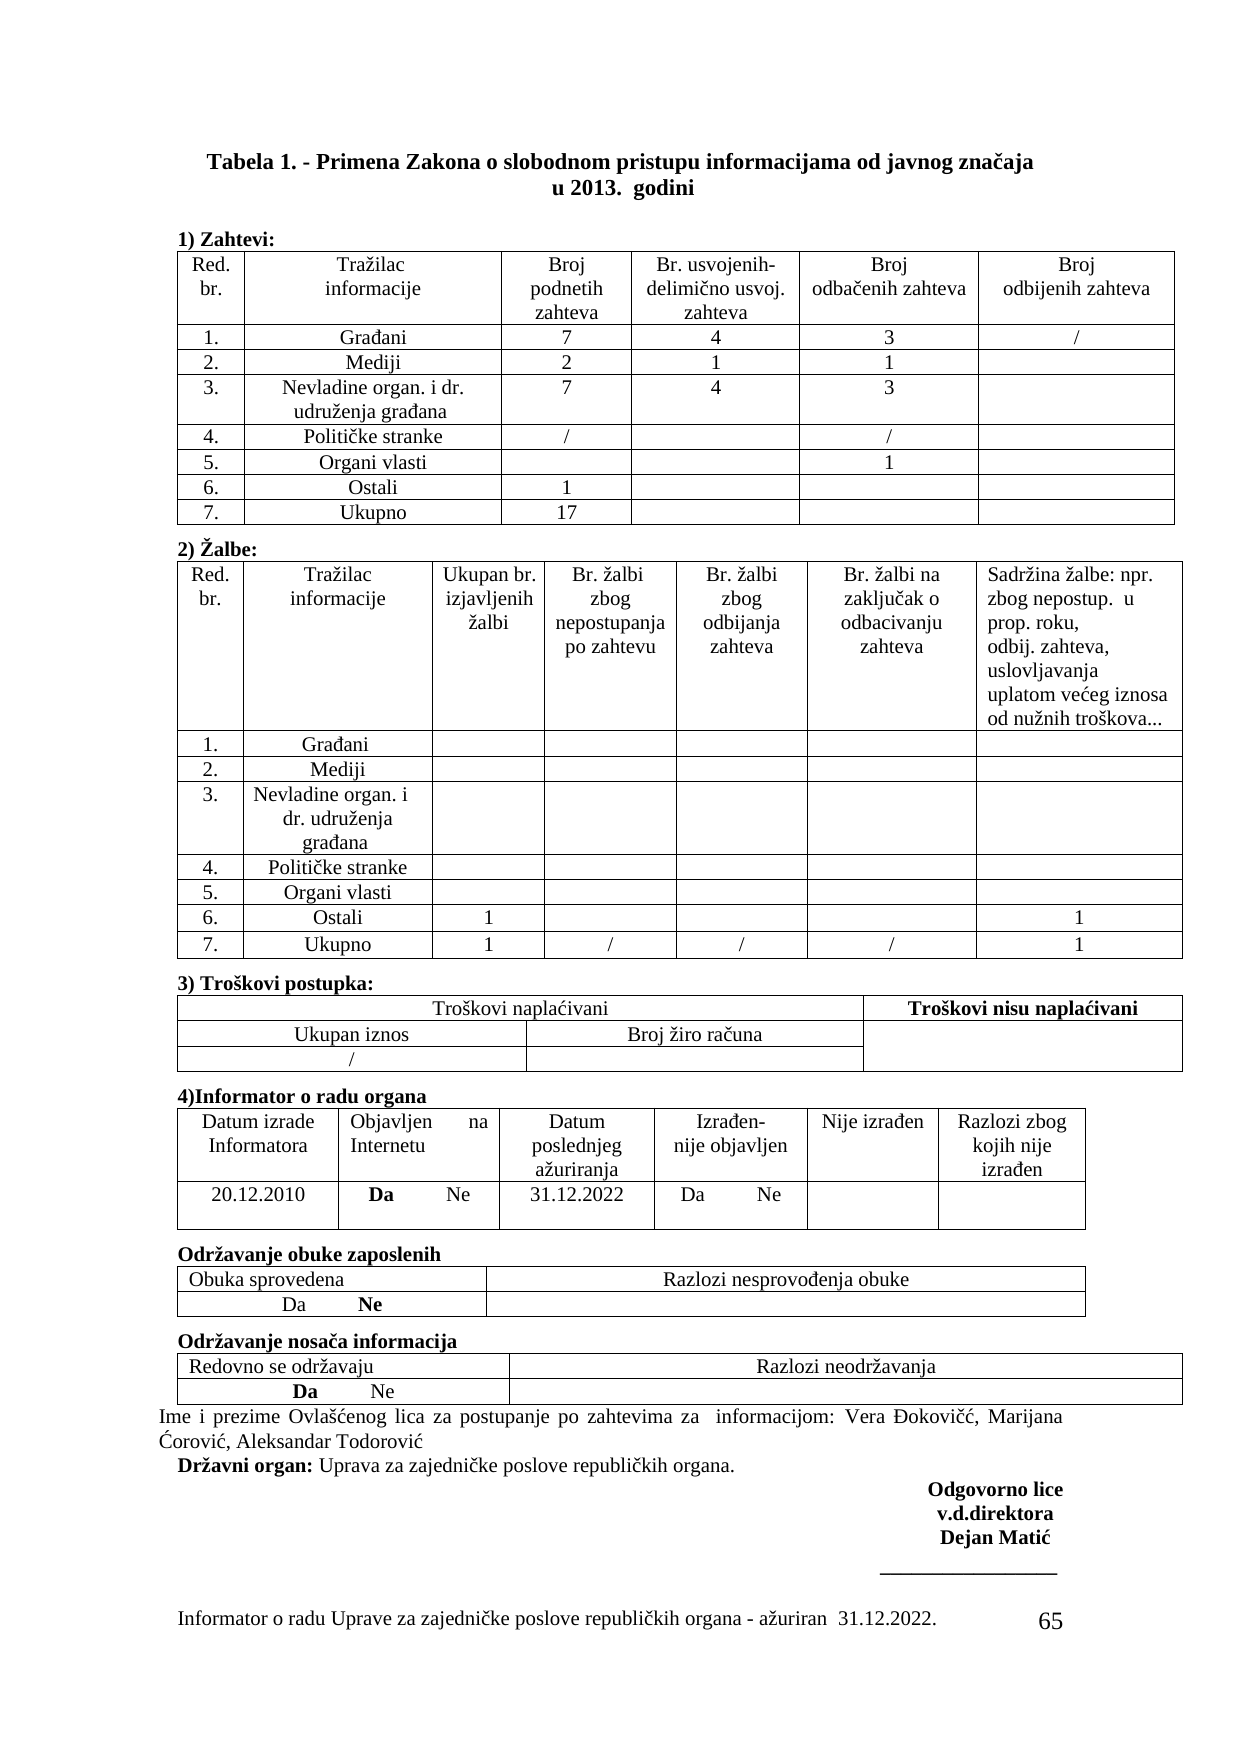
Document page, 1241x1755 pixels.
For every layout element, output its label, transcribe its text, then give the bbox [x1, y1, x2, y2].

table_cell [677, 905, 807, 931]
table_cell 31.12.2022 [500, 1182, 654, 1229]
table_header Broj podnetih zahteva [502, 252, 631, 324]
table_cell [527, 1047, 863, 1071]
table_cell 5. [178, 880, 243, 904]
table_cell [487, 1292, 1085, 1316]
text Tabela 1. - Primena Zakona o slobodnom pristupu informacijama od javnog značaja [177, 148, 1063, 174]
table_cell 5. [178, 450, 244, 474]
table_cell 4 [632, 325, 799, 349]
table_cell [808, 880, 976, 904]
table_cell Mediji [244, 757, 432, 781]
table_cell [800, 475, 978, 499]
table_cell [979, 500, 1174, 524]
text 4)Informator o radu organa [177, 1084, 1063, 1108]
table_cell / [800, 425, 978, 448]
table_cell [545, 880, 676, 904]
table_cell [510, 1379, 1182, 1403]
text 2) Žalbe: [177, 537, 1063, 561]
table_cell / [502, 425, 631, 448]
table_cell Nevladine organ. i dr. udruženja građana [245, 375, 501, 423]
text Dejan Matić [852, 1525, 1063, 1549]
table_cell [977, 731, 1182, 756]
table_cell 1 [800, 450, 978, 474]
table_cell [979, 425, 1174, 448]
table_cell / [178, 1047, 526, 1071]
table_cell [545, 757, 676, 781]
text 1) Zahtevi: [177, 227, 1063, 251]
table_header Razlozi nesprovođenja obuke [487, 1267, 1085, 1291]
table_cell [808, 1182, 938, 1229]
table_header Izrađen- nije objavlјen [655, 1109, 807, 1181]
table_cell [433, 782, 544, 854]
table_header Broj odbijenih zahteva [979, 252, 1174, 324]
table_cell Ostali [244, 905, 432, 931]
table_cell 1 [977, 905, 1182, 931]
table_header Redovno se održavaju [178, 1354, 509, 1378]
table_header Sadržina žalbe: npr. zbog nepostup. u prop. roku, odbij. zahteva, uslovlјavanja uplatom većeg iznosa od nužnih troškova... [977, 562, 1182, 730]
table_header Br. žalbi zbog nepostupanja po zahtevu [545, 562, 676, 730]
table_cell [677, 855, 807, 879]
table_cell [502, 450, 631, 474]
table_header Tražilac informacije [245, 252, 501, 324]
table_cell 1 [800, 350, 978, 374]
table_cell [433, 731, 544, 756]
table_cell Političke stranke [244, 855, 432, 879]
text 3) Troškovi postupka: [177, 971, 1063, 995]
text Državni organ: Uprava za zajedničke poslove republičkih organa. [177, 1453, 1063, 1477]
text Održavanje obuke zaposlenih [177, 1242, 1063, 1266]
table_cell [808, 731, 976, 756]
table_cell 4. [178, 425, 244, 448]
table_cell [979, 450, 1174, 474]
table_cell 7. [178, 932, 243, 958]
table_cell Ukupno [245, 500, 501, 524]
table_cell Mediji [245, 350, 501, 374]
table_cell 20.12.2010 [178, 1182, 338, 1229]
table_cell [977, 757, 1182, 781]
table_cell Ukupno [244, 932, 432, 958]
table_cell [433, 757, 544, 781]
table_cell 1 [502, 475, 631, 499]
text Održavanje nosača informacija [177, 1329, 1063, 1353]
table_cell 1 [433, 932, 544, 958]
table_cell [800, 500, 978, 524]
table_header Tražilac informacije [244, 562, 432, 730]
table_header Broj odbačenih zahteva [800, 252, 978, 324]
table_header Objavlјen na Internetu [339, 1109, 499, 1181]
table_header Razlozi neodržavanja [510, 1354, 1182, 1378]
table_cell 17 [502, 500, 631, 524]
table_cell Da Ne [178, 1379, 509, 1403]
table_header Nije izrađen [808, 1109, 938, 1181]
table_cell Organi vlasti [244, 880, 432, 904]
table_header Obuka sprovedena [178, 1267, 486, 1291]
table_cell [979, 350, 1174, 374]
table_cell [977, 782, 1182, 854]
table_cell [545, 731, 676, 756]
text Ime i prezime Ovlašćenog lica za postupanje po zahtevima za informacijom: Vera Đokovičć, Marijana Ćorović, Aleksandar Todorović [158, 1404, 1063, 1453]
table_header Datum poslednjeg ažuriranja [500, 1109, 654, 1181]
table_cell [433, 880, 544, 904]
table_cell Ukupan iznos [178, 1021, 526, 1046]
table_cell [632, 450, 799, 474]
table_cell 4. [178, 855, 243, 879]
table_cell [864, 1021, 1182, 1071]
table_cell 6. [178, 475, 244, 499]
table_header Red. br. [178, 562, 243, 730]
table_cell / [808, 932, 976, 958]
table_cell 7 [502, 325, 631, 349]
table_cell [979, 375, 1174, 423]
table_cell 1 [632, 350, 799, 374]
text _________________ [177, 1549, 1063, 1578]
table_cell / [545, 932, 676, 958]
table_cell [677, 782, 807, 854]
table_cell 3. [178, 375, 244, 423]
table_header Troškovi naplaćivani [178, 996, 863, 1020]
table_header Troškovi nisu naplaćivani [864, 996, 1182, 1020]
table_cell 7. [178, 500, 244, 524]
table_cell [632, 500, 799, 524]
table_cell Ostali [245, 475, 501, 499]
table_cell [677, 731, 807, 756]
table_header Br. žalbi na zaklјučak o odbacivanju zahteva [808, 562, 976, 730]
table_cell 1. [178, 731, 243, 756]
table_cell [632, 475, 799, 499]
table_cell Građani [245, 325, 501, 349]
table_cell 7 [502, 375, 631, 423]
table_cell 4 [632, 375, 799, 423]
table_cell Nevladine organ. i dr. udruženja građana [244, 782, 432, 854]
table_cell 2. [178, 350, 244, 374]
table_cell [545, 855, 676, 879]
table_cell 3 [800, 375, 978, 423]
table_cell [545, 905, 676, 931]
table_cell 2 [502, 350, 631, 374]
table_cell 1. [178, 325, 244, 349]
table_cell 3 [800, 325, 978, 349]
table_header Datum izrade Informatora [178, 1109, 338, 1181]
table_cell [939, 1182, 1085, 1229]
table_cell [808, 855, 976, 879]
table_cell Da Ne [178, 1292, 486, 1316]
table_header Br. žalbi zbog odbijanja zahteva [677, 562, 807, 730]
text u 2013. godini [177, 174, 1063, 200]
table_cell [632, 425, 799, 448]
table_cell [545, 782, 676, 854]
text v.d.direktora [852, 1501, 1063, 1525]
table_cell [808, 905, 976, 931]
table_cell [808, 782, 976, 854]
table_cell Organi vlasti [245, 450, 501, 474]
table_cell [979, 475, 1174, 499]
table_cell 6. [178, 905, 243, 931]
table_cell Građani [244, 731, 432, 756]
table_cell Da Ne [655, 1182, 807, 1229]
table_cell 1 [977, 932, 1182, 958]
table_cell [977, 855, 1182, 879]
table_header Ukupan br. izjavlјenih žalbi [433, 562, 544, 730]
table_cell 2. [178, 757, 243, 781]
table_header Red.br. [178, 252, 244, 324]
table_cell Političke stranke [245, 425, 501, 448]
table_cell [677, 880, 807, 904]
table_cell / [677, 932, 807, 958]
table_cell / [979, 325, 1174, 349]
table_header Br. usvojenih- delimično usvoj. zahteva [632, 252, 799, 324]
table_cell 3. [178, 782, 243, 854]
table_cell [677, 757, 807, 781]
table_header Razlozi zbog kojih nije izrađen [939, 1109, 1085, 1181]
table_cell [433, 855, 544, 879]
table_cell 1 [433, 905, 544, 931]
table_cell [977, 880, 1182, 904]
table_cell Da Ne [339, 1182, 499, 1229]
table_cell [808, 757, 976, 781]
table_cell Broj žiro računa [527, 1021, 863, 1046]
text Odgovorno lice [177, 1477, 1063, 1501]
